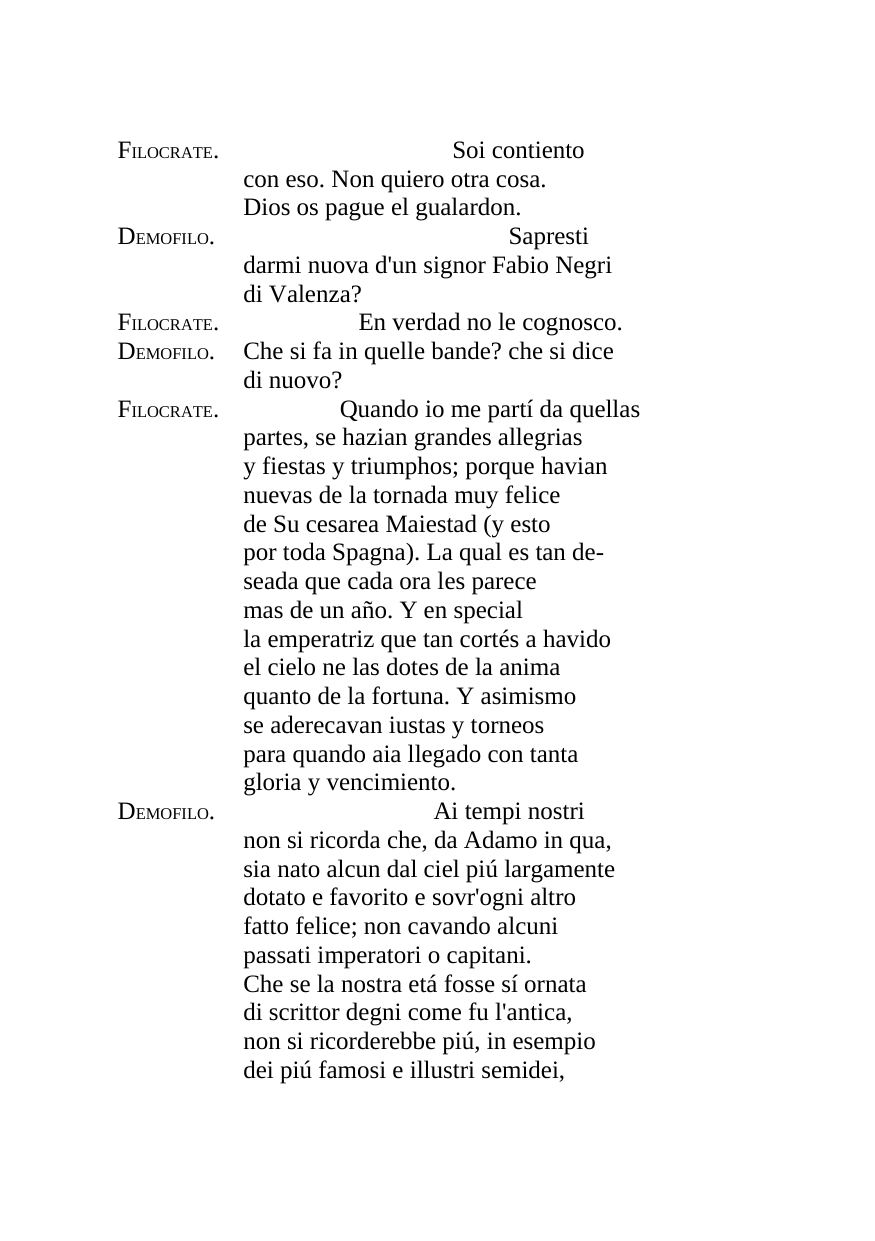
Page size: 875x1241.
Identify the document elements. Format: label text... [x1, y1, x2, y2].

table_cell Filocrate. [106, 394, 232, 796]
table_cell Quando io me partí da quellas partes, se hazian grandes allegrias y fiestas y triumphos; porque havian nuevas de la tornada muy felice de Su cesarea Maiestad (y esto por toda Spagna). La qual es tan de- seada que cada ora les parece mas de un año. Y en special la emperatriz que tan cortés a havido el cielo ne las dotes de la anima quanto de la fortuna. Y asimismo se aderecavan iustas y torneos para quando aia llegado con tanta gloria y vencimiento. [232, 394, 768, 796]
table_cell Filocrate. [106, 308, 232, 336]
table_cell En verdad no le cognosco. [232, 308, 768, 336]
table_cell Demofilo. [106, 221, 232, 307]
table_cell Sapresti darmi nuova d'un signor Fabio Negri di Valenza? [232, 221, 768, 307]
table_cell Che si fa in quelle bande? che si dice di nuovo? [232, 336, 768, 394]
table_cell Soi contiento con eso. Non quiero otra cosa. Dios os pague el gualardon. [232, 135, 768, 221]
table_cell Filocrate. [106, 135, 232, 221]
table_cell Demofilo. [106, 796, 232, 1084]
table_cell Ai tempi nostri non si ricorda che, da Adamo in qua, sia nato alcun dal ciel piú largamente dotato e favorito e sovr'ogni altro fatto felice; non cavando alcuni passati imperatori o capitani. Che se la nostra etá fosse sí ornata di scrittor degni come fu l'antica, non si ricorderebbe piú, in esempio dei piú famosi e illustri semidei, [232, 796, 768, 1084]
table_cell Demofilo. [106, 336, 232, 394]
